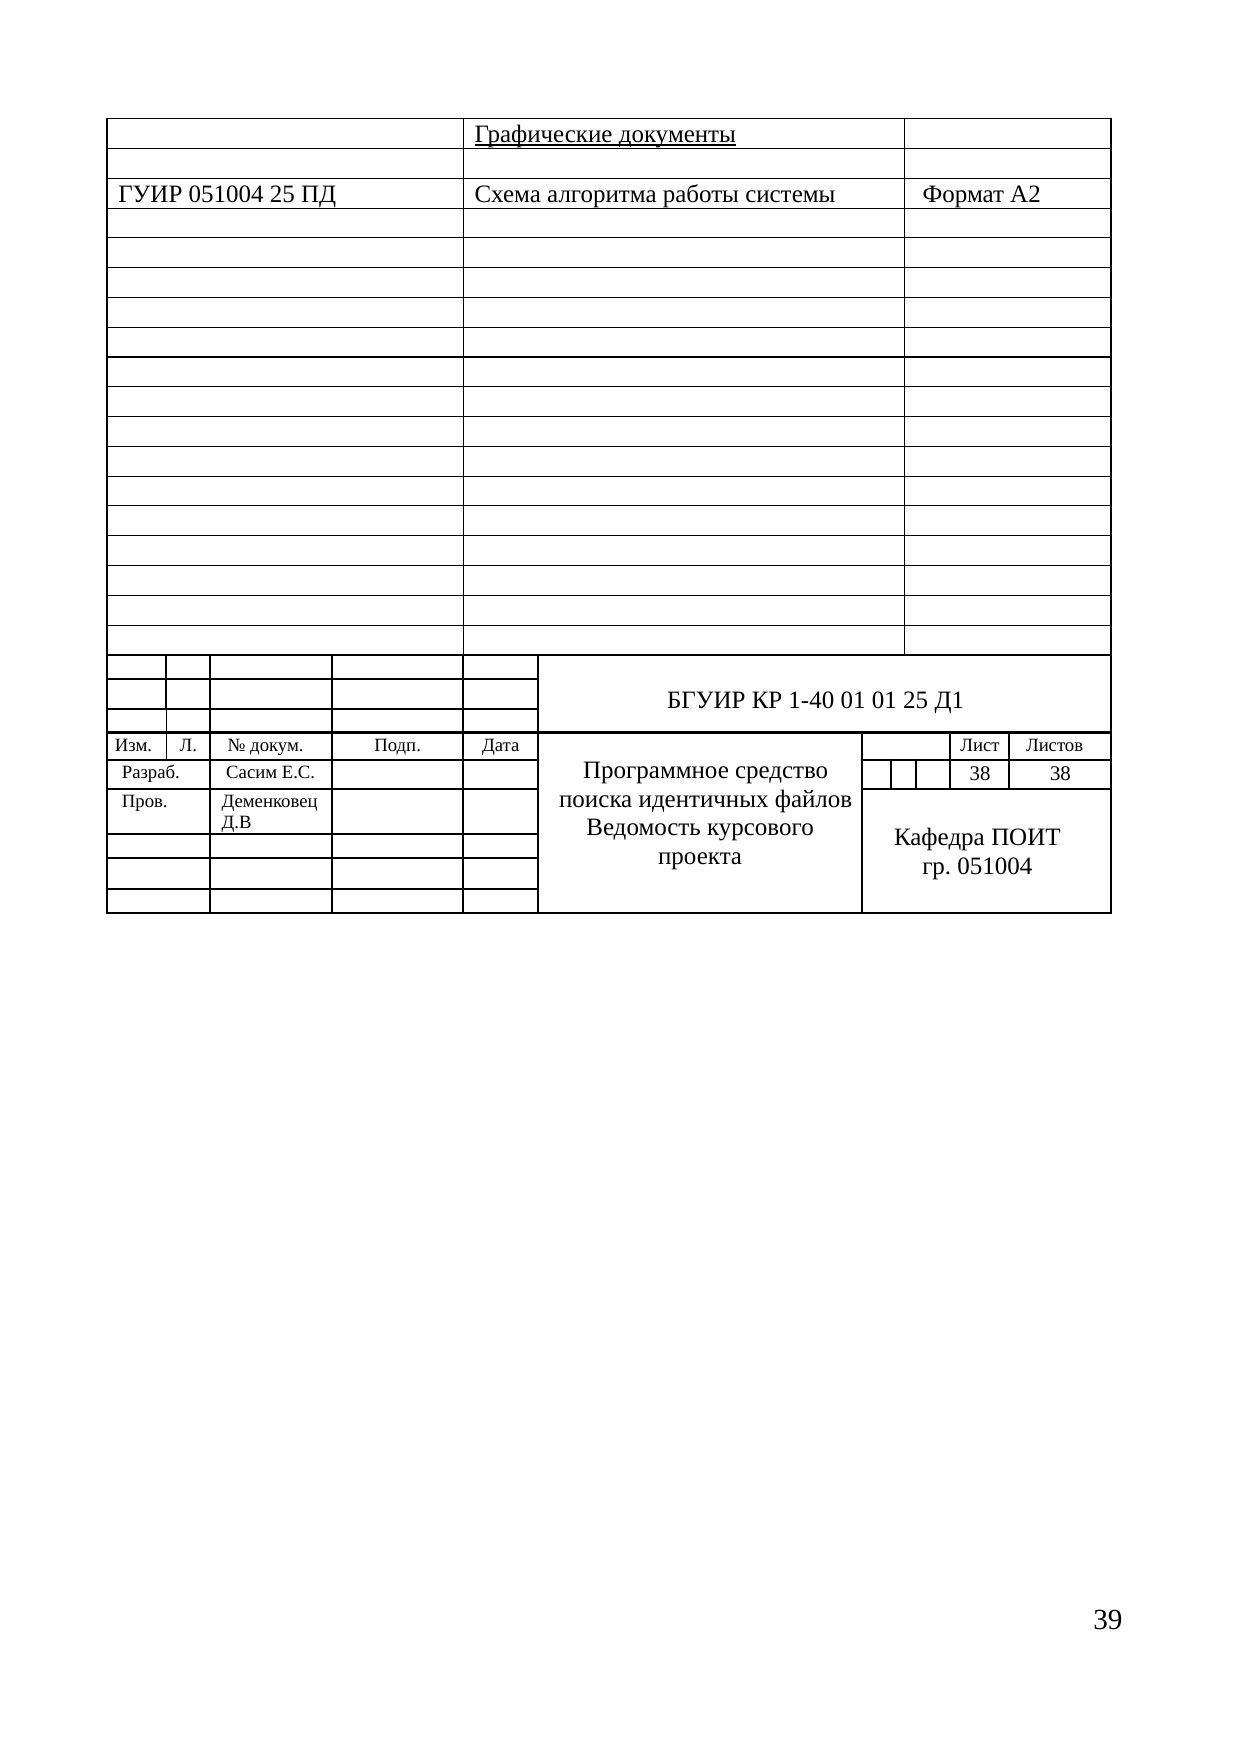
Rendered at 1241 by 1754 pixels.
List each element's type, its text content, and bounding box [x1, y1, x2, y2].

table_cell Лист [951, 734, 1008, 759]
table_cell [464, 566, 904, 595]
table_cell [905, 387, 1110, 416]
table_cell [464, 710, 537, 731]
table_cell Разраб. [108, 761, 209, 788]
table_cell [863, 734, 949, 759]
table_cell Кафедра ПОИТ гр. 051004 [863, 790, 1110, 912]
table_cell [464, 268, 904, 297]
table_cell [108, 358, 463, 386]
table_cell [464, 477, 904, 505]
table_cell [905, 566, 1110, 595]
table_cell [905, 268, 1110, 297]
table_cell 38 [1010, 761, 1110, 788]
table_cell [464, 149, 904, 178]
table_cell [108, 477, 463, 505]
table_cell [108, 447, 463, 476]
table_cell [905, 149, 1110, 178]
table_cell [108, 149, 463, 178]
table_cell БГУИР КР 1-40 01 01 25 Д1 [539, 656, 1110, 731]
table_cell [905, 506, 1110, 535]
table_cell Графические документы [464, 119, 904, 148]
table_cell [108, 119, 463, 148]
table_cell [905, 358, 1110, 386]
table_cell [464, 387, 904, 416]
table_cell Подп. [333, 734, 462, 759]
table_cell [108, 209, 463, 237]
table_cell [464, 880, 537, 888]
table_cell [905, 626, 1110, 654]
table_cell [108, 506, 463, 535]
table_cell [211, 859, 331, 888]
table_cell [464, 209, 904, 237]
table_cell [108, 596, 463, 624]
table_cell [333, 890, 343, 912]
table_cell Схема алгоритма работы системы [464, 179, 904, 207]
table_cell [464, 656, 537, 678]
table_cell [333, 710, 462, 731]
table_cell [905, 209, 1110, 237]
table_cell [211, 656, 331, 678]
table_cell [108, 387, 463, 416]
table_cell Сасим Е.С. [211, 761, 331, 788]
table_cell [167, 656, 209, 678]
table_cell Деменковец Д.В [211, 790, 331, 833]
table_cell [333, 859, 462, 888]
table_cell [211, 835, 331, 857]
table_cell [905, 298, 1110, 327]
table_cell [452, 835, 462, 857]
table_cell [464, 626, 904, 654]
table_cell [464, 506, 904, 535]
table_cell [108, 859, 209, 888]
table_cell [211, 890, 331, 912]
table_cell [167, 680, 209, 708]
table_cell [464, 328, 904, 356]
table_cell [464, 680, 537, 708]
table_cell [464, 596, 904, 624]
table_cell [108, 298, 463, 327]
table_cell [333, 835, 343, 857]
table_cell [464, 238, 904, 267]
table_cell [905, 238, 1110, 267]
table_cell [464, 298, 904, 327]
table_cell [108, 566, 463, 595]
table_cell [211, 680, 331, 708]
table_cell [905, 328, 1110, 356]
table_cell [199, 835, 209, 857]
table_cell [108, 890, 122, 912]
table_cell [199, 890, 209, 912]
table_cell № докум. [211, 734, 331, 759]
table_cell [108, 656, 165, 678]
table_cell [464, 447, 904, 476]
table_cell [333, 680, 462, 708]
table_cell [863, 761, 890, 788]
table_cell Л. [167, 734, 209, 759]
table_cell 38 [951, 761, 1008, 788]
table_cell [333, 656, 462, 678]
table_cell [108, 626, 463, 654]
table_cell [892, 761, 915, 788]
table_cell [211, 710, 331, 731]
table_cell Формат А2 [905, 179, 1110, 207]
table_cell [167, 710, 209, 731]
table_cell [108, 268, 463, 297]
table_cell Программное средство поиска идентичных файлов Ведомость курсового проекта [539, 734, 861, 912]
table_cell [108, 328, 463, 356]
table_cell [917, 761, 949, 788]
table_cell [464, 536, 904, 565]
table_cell [905, 119, 1110, 148]
table_cell Дата [464, 734, 537, 759]
table_cell [905, 536, 1110, 565]
table_cell Изм. [108, 734, 166, 759]
table_cell [333, 761, 462, 788]
table_cell [108, 680, 165, 708]
table_cell [464, 811, 537, 833]
table_cell [464, 417, 904, 446]
table_cell [464, 358, 904, 386]
table_cell [905, 477, 1110, 505]
table_cell [452, 890, 462, 912]
table_cell [905, 596, 1110, 624]
table_cell Пров. [108, 790, 209, 833]
table_cell [108, 710, 166, 731]
table_cell [108, 238, 463, 267]
table_cell [108, 536, 463, 565]
table_cell [108, 417, 463, 446]
table_cell [905, 417, 1110, 446]
table_cell [333, 790, 462, 833]
table_cell [108, 835, 122, 857]
table_cell Листов [1010, 734, 1110, 759]
table_cell [905, 447, 1110, 476]
table_cell ГУИР 051004 25 ПД [108, 179, 463, 207]
